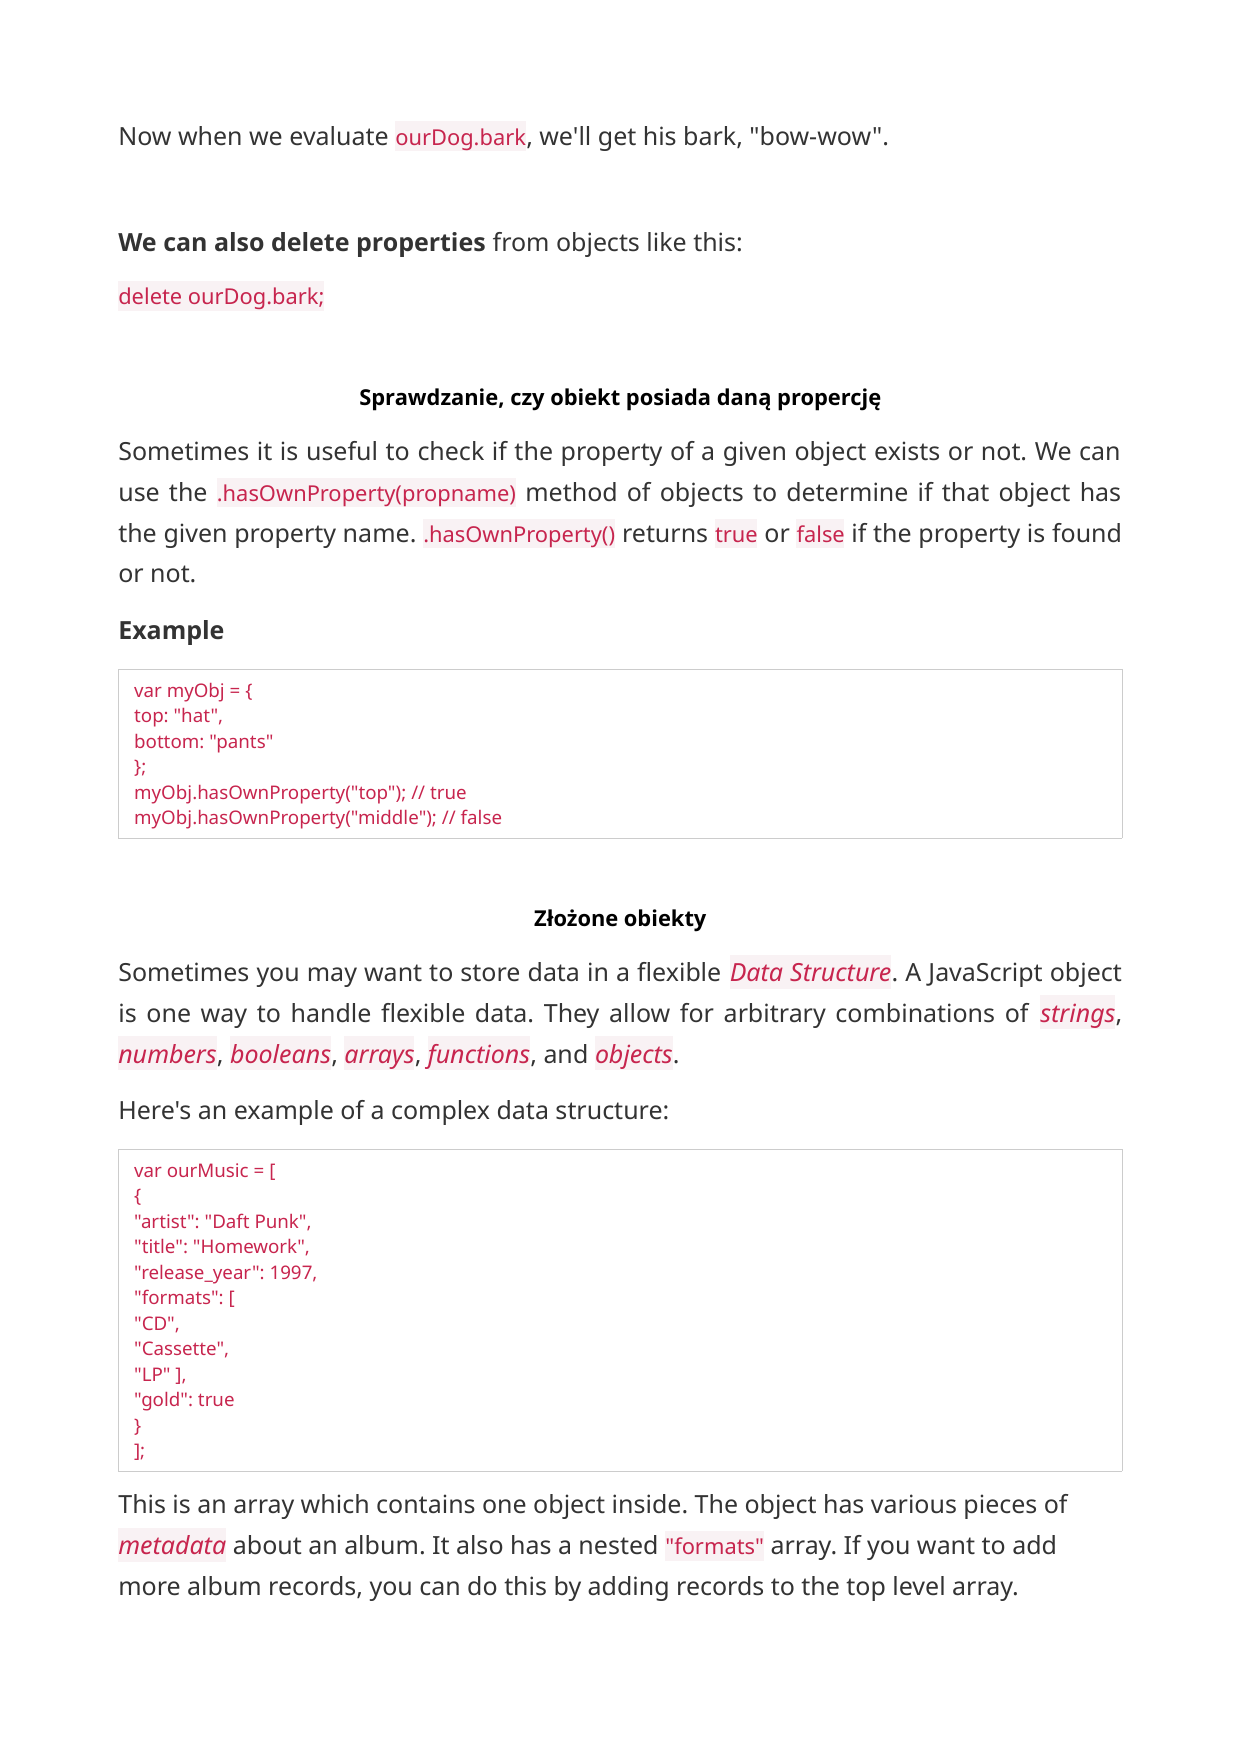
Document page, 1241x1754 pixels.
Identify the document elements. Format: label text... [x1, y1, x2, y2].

text Example [118, 612, 1122, 647]
text Sometimes it is useful to check if the property of a given object exists or not. We can use the .hasOwnProperty(propname) method of objects to determine if that object has the given property name. .hasOwnProperty() returns true or false if the property is found or not. [118, 433, 1122, 590]
text We can also delete properties from objects like this: [118, 225, 1122, 259]
text Sometimes you may want to store data in a flexible Data Structure. A JavaScript object is one way to handle flexible data. They allow for arbitrary combinations of strings, numbers, booleans, arrays, functions, and objects. [118, 954, 1122, 1070]
text var ourMusic = [ { "artist": "Daft Punk", "title": "Homework", "release_year": 1997, "formats": [ "CD", "Cassette", "LP" ], "gold": true } ]; [119, 1150, 1122, 1471]
text Now when we evaluate ourDog.bark, we'll get his bark, "bow-wow". [118, 118, 1122, 152]
text delete ourDog.bark; [118, 281, 1122, 311]
text Sprawdzanie, czy obiekt posiada daną propercję [118, 382, 1122, 412]
text Złożone obiekty [118, 903, 1122, 933]
text This is an array which contains one object inside. The object has various pieces of metadata about an album. It also has a nested "formats" array. If you want to add more album records, you can do this by adding records to the top level array. [118, 1487, 1122, 1603]
text var myObj = { top: "hat", bottom: "pants" }; myObj.hasOwnProperty("top"); // true myObj.hasOwnProperty("middle"); // false [119, 670, 1122, 838]
text Here's an example of a complex data structure: [118, 1093, 1122, 1127]
